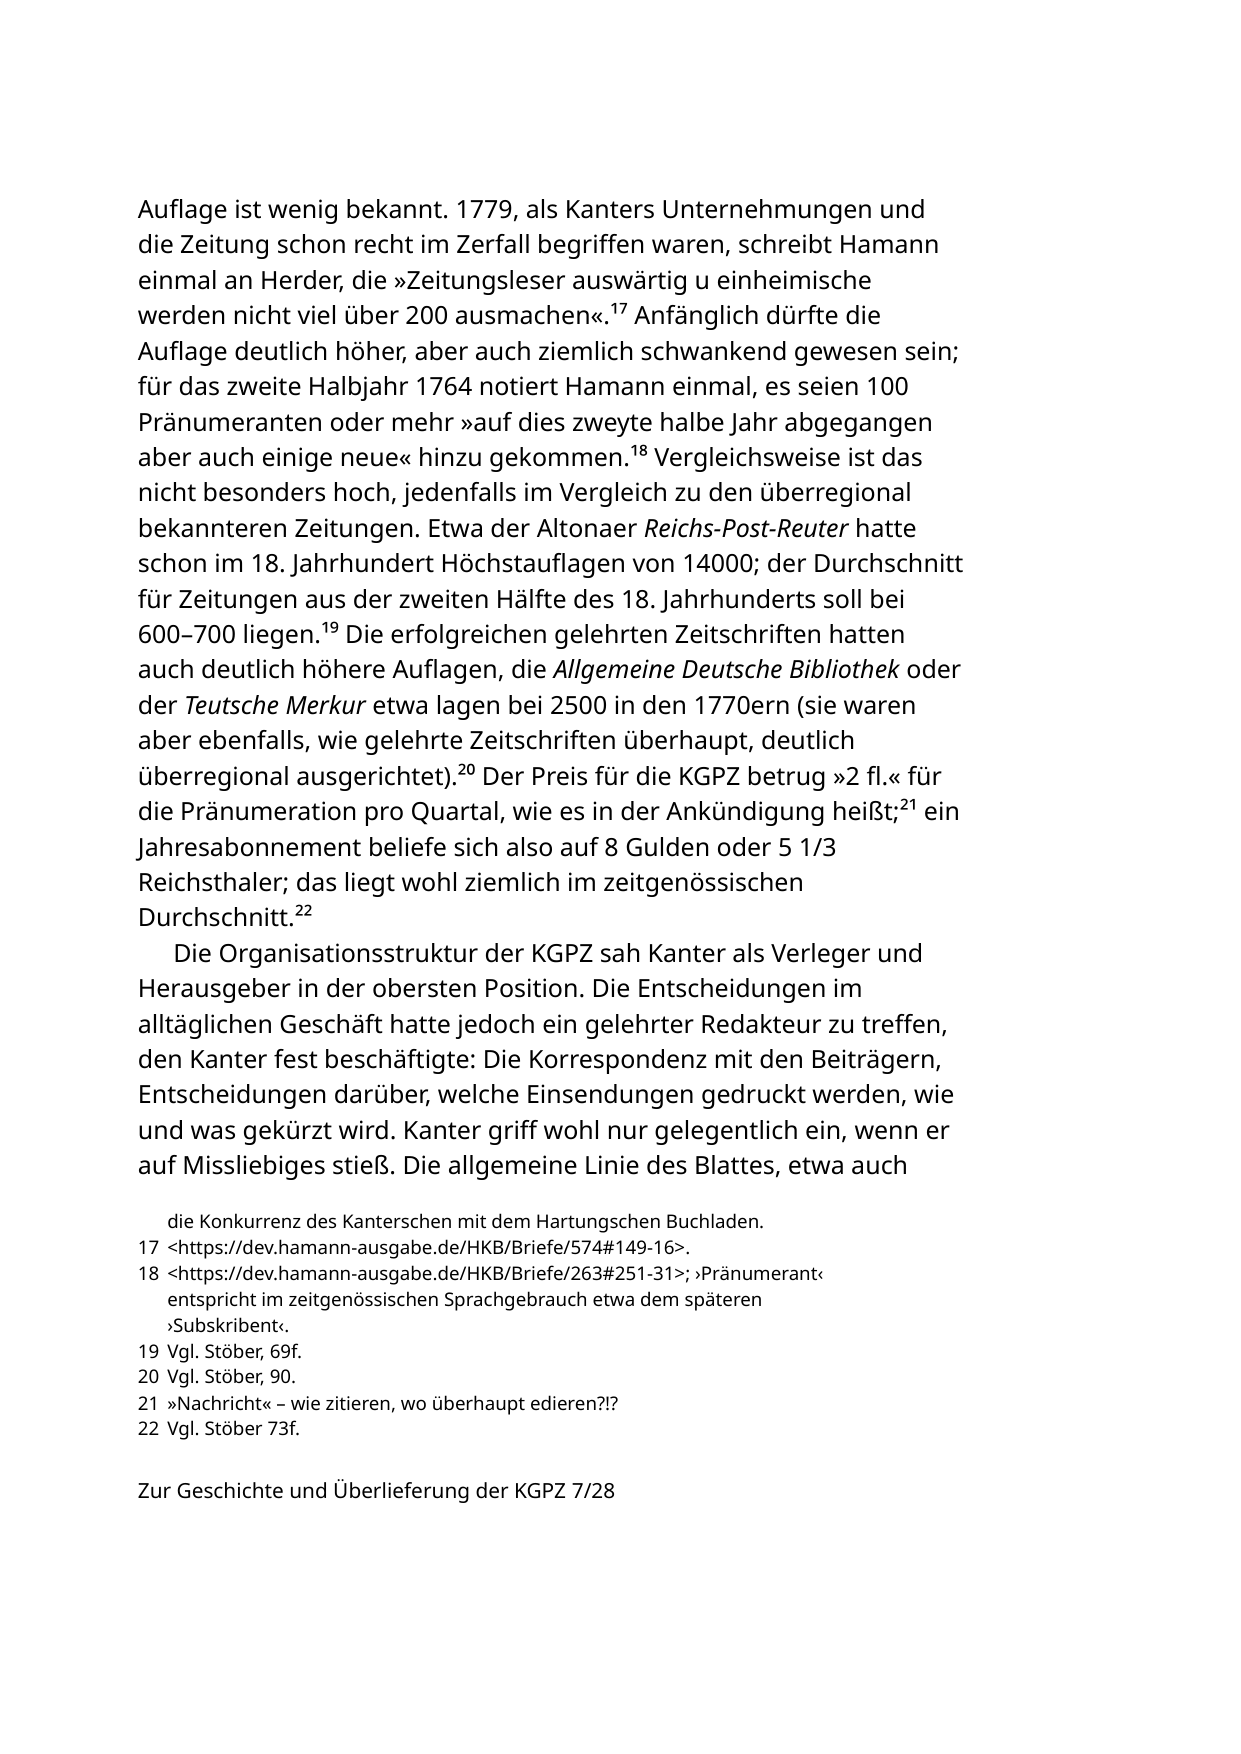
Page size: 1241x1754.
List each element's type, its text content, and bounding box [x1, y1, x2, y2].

text die Konkurrenz des Kanterschen mit dem Hartungschen Buchladen. [138, 1208, 846, 1233]
text »Nachricht« – wie zitieren, wo überhaupt edieren?!? [138, 1389, 846, 1415]
text Vgl. Stöber 73f. [138, 1415, 846, 1441]
text Die Organisationsstruktur der KGPZ sah Kanter als Verleger und Herausgeber in der obersten Position. Die Entscheidungen im alltäglichen Geschäft hatte jedoch ein gelehrter Redakteur zu treffen, den Kanter fest beschäftigte: Die Korrespondenz mit den Beiträgern, Entscheidungen darüber, welche Einsendungen gedruckt werden, wie und was gekürzt wird. Kanter griff wohl nur gelegentlich ein, wenn er auf Missliebiges stieß. Die allgemeine Linie des Blattes, etwa auch [138, 934, 964, 1182]
text <https://dev.hamann-ausgabe.de/HKB/Briefe/574#149-16>. [138, 1233, 846, 1259]
text Auflage ist wenig bekannt. 1779, als Kanters Unternehmungen und die Zeitung schon recht im Zerfall begriffen waren, schreibt Hamann einmal an Herder, die »Zeitungsleser auswärtig u einheimische werden nicht viel über 200 ausmachen«. Anfänglich dürfte die Auflage deutlich höher, aber auch ziemlich schwankend gewesen sein; für das zweite Halbjahr 1764 notiert Hamann einmal, es seien 100 Pränumeranten oder mehr »auf dies zweyte halbe Jahr abgegangen aber auch einige neue« hinzu gekommen. Vergleichsweise ist das nicht besonders hoch, jedenfalls im Vergleich zu den überregional bekannteren Zeitungen. Etwa der Altonaer Reichs-Post-Reuter hatte schon im 18. Jahrhundert Höchstauflagen von 14000; der Durchschnitt für Zeitungen aus der zweiten Hälfte des 18. Jahrhunderts soll bei 600–700 liegen. Die erfolgreichen gelehrten Zeitschriften hatten auch deutlich höhere Auflagen, die Allgemeine Deutsche Bibliothek oder der Teutsche Merkur etwa lagen bei 2500 in den 1770ern (sie waren aber ebenfalls, wie gelehrte Zeitschriften überhaupt, deutlich überregional ausgerichtet). Der Preis für die KGPZ betrug »2 fl.« für die Pränumeration pro Quartal, wie es in der Ankündigung heißt; ein Jahresabonnement beliefe sich also auf 8 Gulden oder 5 1/3 Reichsthaler; das liegt wohl ziemlich im zeitgenössischen Durchschnitt. [138, 190, 964, 934]
text <https://dev.hamann-ausgabe.de/HKB/Briefe/263#251-31>; ›Pränumerant‹ entspricht im zeitgenössischen Sprachgebrauch etwa dem späteren ›Subskribent‹. [138, 1259, 846, 1337]
text Vgl. Stöber, 90. [138, 1363, 846, 1389]
text Vgl. Stöber, 69f. [138, 1337, 846, 1363]
